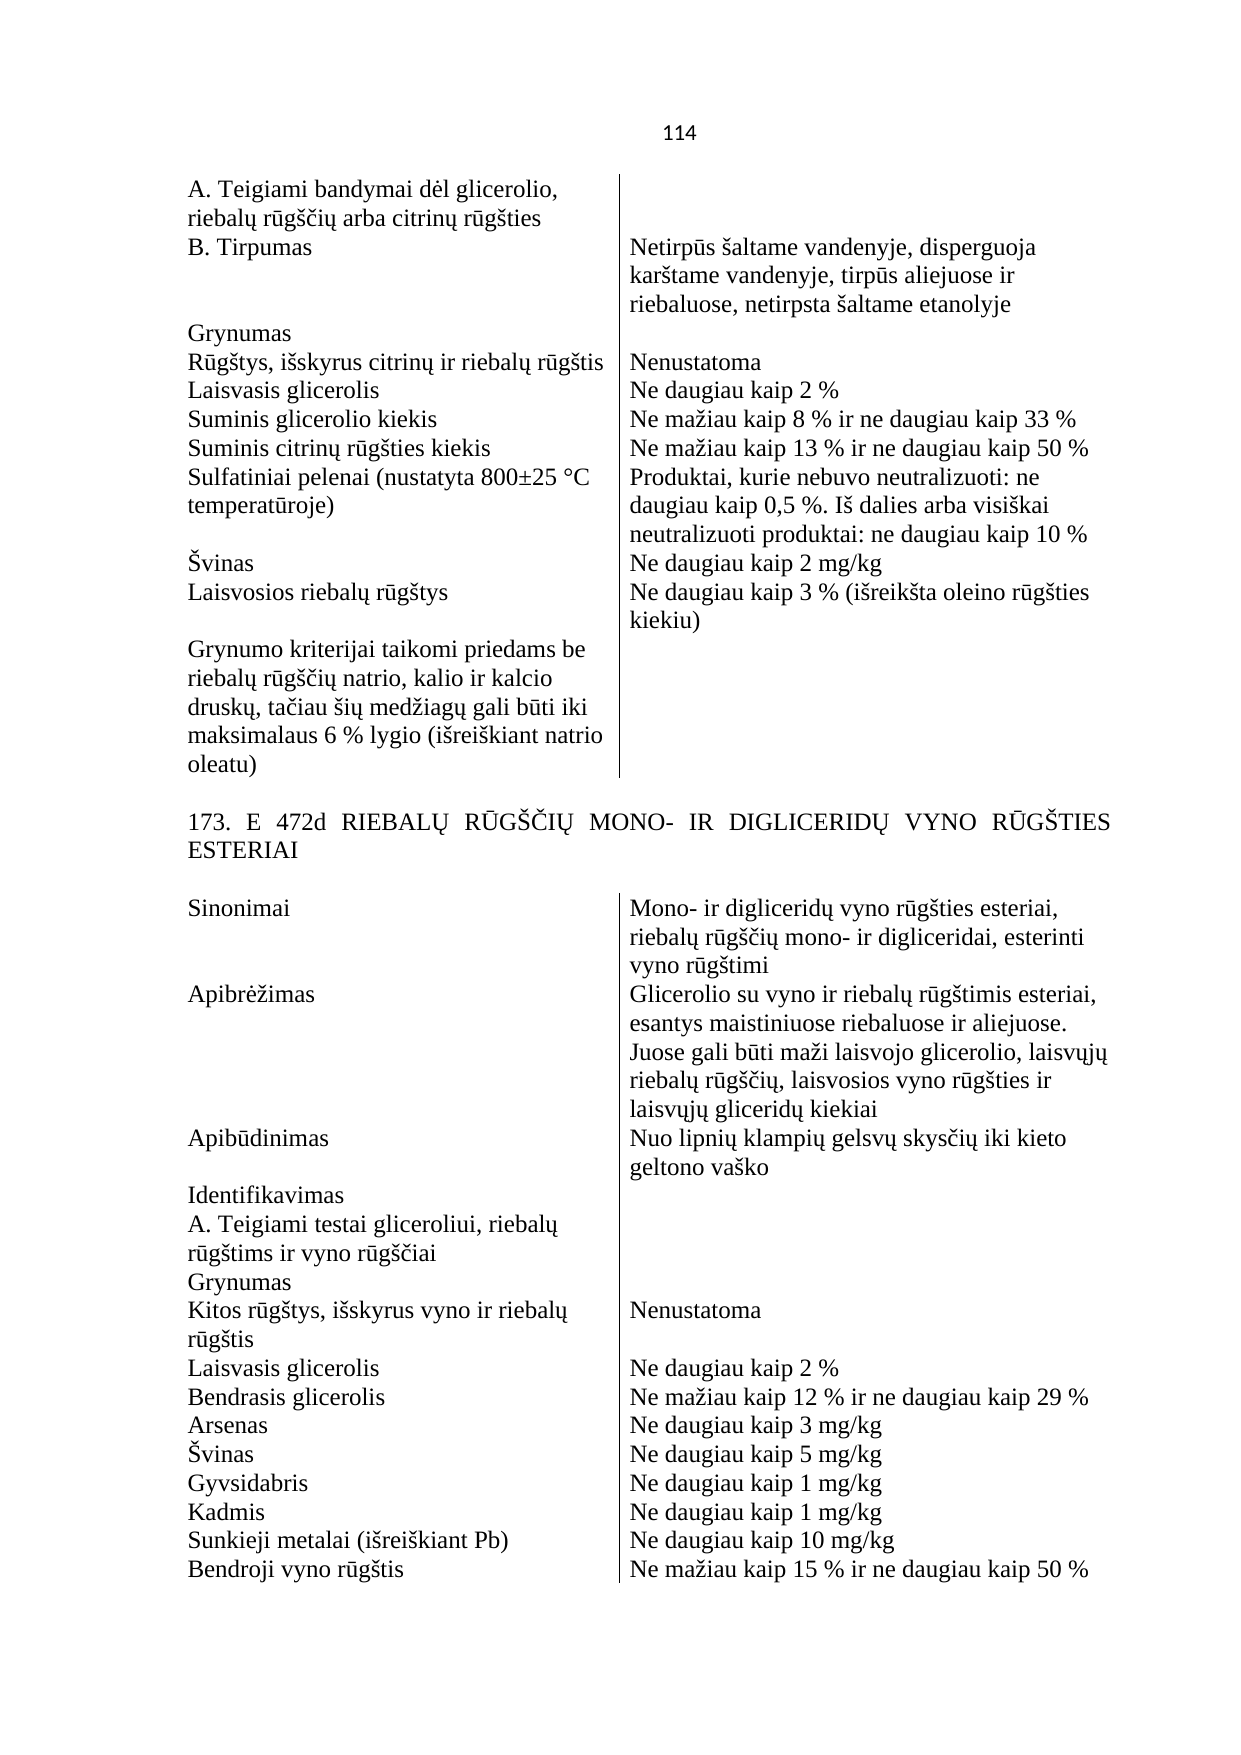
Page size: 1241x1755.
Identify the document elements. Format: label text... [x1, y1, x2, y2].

table_cell Apibrėžimas [177, 979, 619, 1123]
table_cell Produktai, kurie nebuvo neutralizuoti: ne daugiau kaip 0,5 %. Iš dalies arba visiškai neutralizuoti produktai: ne daugiau kaip 10 % [620, 462, 1122, 548]
table_cell [620, 634, 1122, 778]
table_cell Suminis glicerolio kiekis [177, 404, 619, 433]
table_cell Švinas [177, 1439, 619, 1468]
table_cell Grynumas [177, 318, 619, 347]
table_cell Nuo lipnių klampių gelsvų skysčių iki kieto geltono vaško [620, 1123, 1122, 1180]
table_cell [620, 1267, 1122, 1295]
table_cell Laisvosios riebalų rūgštys [177, 577, 619, 634]
table_cell A. Teigiami bandymai dėl glicerolio, riebalų rūgščių arba citrinų rūgšties [177, 174, 619, 232]
table_cell Netirpūs šaltame vandenyje, disperguoja karštame vandenyje, tirpūs aliejuose ir riebaluose, netirpsta šaltame etanolyje [620, 232, 1122, 318]
table_cell Ne mažiau kaip 12 % ir ne daugiau kaip 29 % [620, 1382, 1122, 1410]
table_cell Ne mažiau kaip 15 % ir ne daugiau kaip 50 % [620, 1554, 1122, 1583]
table_cell [620, 318, 1122, 347]
table_cell Identifikavimas [177, 1180, 619, 1209]
table_cell Ne daugiau kaip 5 mg/kg [620, 1439, 1122, 1468]
table_cell Rūgštys, išskyrus citrinų ir riebalų rūgštis [177, 347, 619, 375]
table_header 173. E 472d RIEBALŲ RŪGŠČIŲ MONO- IR DIGLICERIDŲ VYNO RŪGŠTIES ESTERIAI [177, 807, 1122, 893]
table_cell Sulfatiniai pelenai (nustatyta 800±25 °C temperatūroje) [177, 462, 619, 548]
table_cell [620, 1180, 1122, 1209]
table_cell Kadmis [177, 1497, 619, 1525]
table_cell Švinas [177, 548, 619, 577]
table_cell A. Teigiami testai gliceroliui, riebalų rūgštims ir vyno rūgščiai [177, 1209, 619, 1267]
table_cell Ne mažiau kaip 13 % ir ne daugiau kaip 50 % [620, 433, 1122, 462]
table_cell [620, 1209, 1122, 1267]
table_cell Ne daugiau kaip 2 % [620, 375, 1122, 404]
table_cell Bendroji vyno rūgštis [177, 1554, 619, 1583]
table_cell Laisvasis glicerolis [177, 375, 619, 404]
table_cell Sinonimai [177, 893, 619, 979]
table_cell Glicerolio su vyno ir riebalų rūgštimis esteriai, esantys maistiniuose riebaluose ir aliejuose. Juose gali būti maži laisvojo glicerolio, laisvųjų riebalų rūgščių, laisvosios vyno rūgšties ir laisvųjų gliceridų kiekiai [620, 979, 1122, 1123]
table_cell Grynumas [177, 1267, 619, 1295]
table_cell Arsenas [177, 1410, 619, 1439]
table_cell Nenustatoma [620, 347, 1122, 375]
table_cell Mono- ir digliceridų vyno rūgšties esteriai, riebalų rūgščių mono- ir digliceridai, esterinti vyno rūgštimi [620, 893, 1122, 979]
table_cell Bendrasis glicerolis [177, 1382, 619, 1410]
table_cell Suminis citrinų rūgšties kiekis [177, 433, 619, 462]
table_cell Ne daugiau kaip 1 mg/kg [620, 1497, 1122, 1525]
table_cell Sunkieji metalai (išreiškiant Pb) [177, 1525, 619, 1554]
table_cell Ne mažiau kaip 8 % ir ne daugiau kaip 33 % [620, 404, 1122, 433]
table_cell Ne daugiau kaip 2 % [620, 1353, 1122, 1382]
table_cell Kitos rūgštys, išskyrus vyno ir riebalų rūgštis [177, 1295, 619, 1353]
table_cell Grynumo kriterijai taikomi priedams be riebalų rūgščių natrio, kalio ir kalcio druskų, tačiau šių medžiagų gali būti iki maksimalaus 6 % lygio (išreiškiant natrio oleatu) [177, 634, 619, 778]
table_cell Apibūdinimas [177, 1123, 619, 1180]
table_cell Ne daugiau kaip 2 mg/kg [620, 548, 1122, 577]
table_cell Gyvsidabris [177, 1468, 619, 1497]
table_cell Ne daugiau kaip 3 mg/kg [620, 1410, 1122, 1439]
table_cell Ne daugiau kaip 1 mg/kg [620, 1468, 1122, 1497]
table_cell [620, 174, 1122, 232]
table_cell Ne daugiau kaip 10 mg/kg [620, 1525, 1122, 1554]
table_cell Ne daugiau kaip 3 % (išreikšta oleino rūgšties kiekiu) [620, 577, 1122, 634]
table_cell Laisvasis glicerolis [177, 1353, 619, 1382]
table_cell B. Tirpumas [177, 232, 619, 318]
table_cell Nenustatoma [620, 1295, 1122, 1353]
